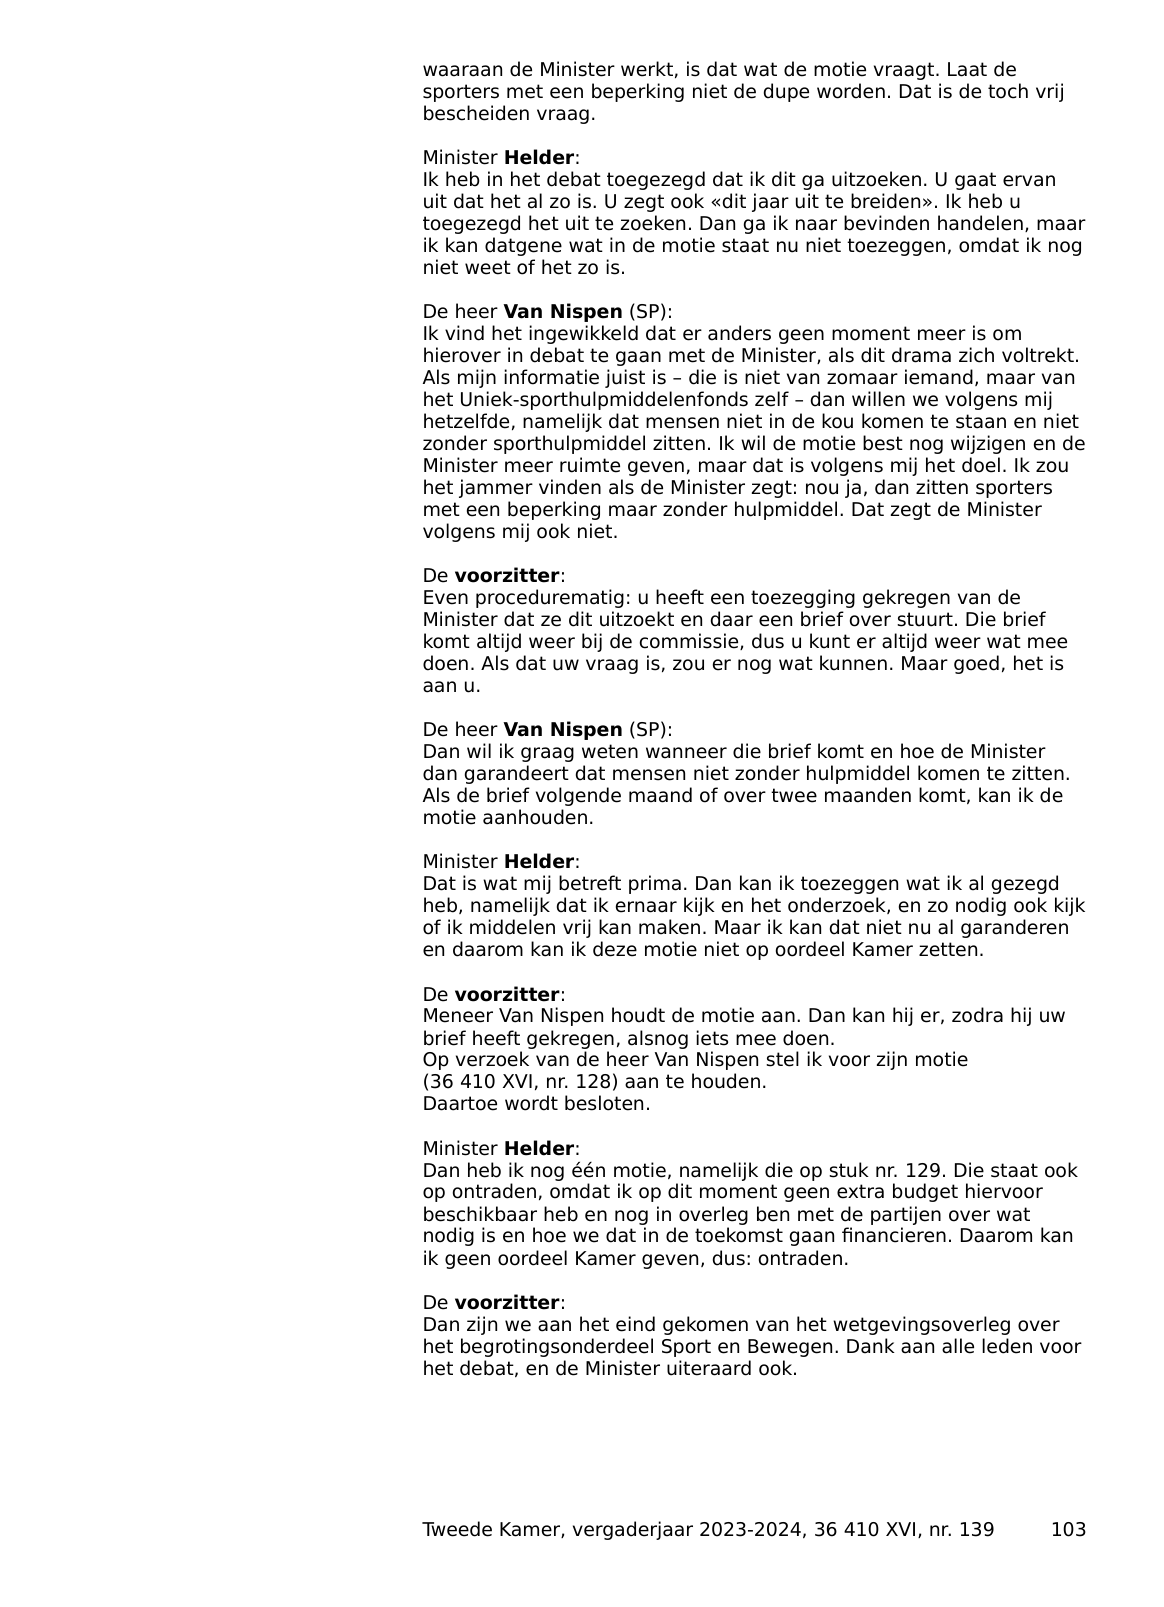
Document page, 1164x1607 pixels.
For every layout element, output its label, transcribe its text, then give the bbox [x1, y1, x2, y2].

text Even procedurematig: u heeft een toezegging gekregen van de Minister dat ze dit uitzoekt en daar een brief over stuurt. Die brief komt altijd weer bij de commissie, dus u kunt er altijd weer wat mee doen. Als dat uw vraag is, zou er nog wat kunnen. Maar goed, het is aan u. [422, 587, 1087, 697]
text De heer Van Nispen (SP): [422, 719, 1087, 741]
text Ik vind het ingewikkeld dat er anders geen moment meer is om hierover in debat te gaan met de Minister, als dit drama zich voltrekt. Als mijn informatie juist is – die is niet van zomaar iemand, maar van het Uniek-sporthulpmiddelenfonds zelf – dan willen we volgens mij hetzelfde, namelijk dat mensen niet in de kou komen te staan en niet zonder sporthulpmiddel zitten. Ik wil de motie best nog wijzigen en de Minister meer ruimte geven, maar dat is volgens mij het doel. Ik zou het jammer vinden als de Minister zegt: nou ja, dan zitten sporters met een beperking maar zonder hulpmiddel. Dat zegt de Minister volgens mij ook niet. [422, 323, 1087, 543]
text Op verzoek van de heer Van Nispen stel ik voor zijn motie (36 410 XVI, nr. 128) aan te houden. [422, 1049, 1087, 1093]
text Dan wil ik graag weten wanneer die brief komt en hoe de Minister dan garandeert dat mensen niet zonder hulpmiddel komen te zitten. Als de brief volgende maand of over twee maanden komt, kan ik de motie aanhouden. [422, 741, 1087, 829]
text Dat is wat mij betreft prima. Dan kan ik toezeggen wat ik al gezegd heb, namelijk dat ik ernaar kijk en het onderzoek, en zo nodig ook kijk of ik middelen vrij kan maken. Maar ik kan dat niet nu al garanderen en daarom kan ik deze motie niet op oordeel Kamer zetten. [422, 873, 1087, 961]
text Dan heb ik nog één motie, namelijk die op stuk nr. 129. Die staat ook op ontraden, omdat ik op dit moment geen extra budget hiervoor beschikbaar heb en nog in overleg ben met de partijen over wat nodig is en hoe we dat in de toekomst gaan financieren. Daarom kan ik geen oordeel Kamer geven, dus: ontraden. [422, 1159, 1087, 1269]
text Minister Helder: [422, 1137, 1087, 1159]
text Meneer Van Nispen houdt de motie aan. Dan kan hij er, zodra hij uw brief heeft gekregen, alsnog iets mee doen. [422, 1005, 1087, 1049]
text De voorzitter: [422, 983, 1087, 1005]
text Ik heb in het debat toegezegd dat ik dit ga uitzoeken. U gaat ervan uit dat het al zo is. U zegt ook «dit jaar uit te breiden». Ik heb u toegezegd het uit te zoeken. Dan ga ik naar bevinden handelen, maar ik kan datgene wat in de motie staat nu niet toezeggen, omdat ik nog niet weet of het zo is. [422, 169, 1087, 279]
text waaraan de Minister werkt, is dat wat de motie vraagt. Laat de sporters met een beperking niet de dupe worden. Dat is de toch vrij bescheiden vraag. [422, 59, 1087, 125]
text Minister Helder: [422, 147, 1087, 169]
text De voorzitter: [422, 1292, 1087, 1313]
text Daartoe wordt besloten. [422, 1093, 1087, 1115]
text De heer Van Nispen (SP): [422, 301, 1087, 323]
text Minister Helder: [422, 851, 1087, 873]
text Dan zijn we aan het eind gekomen van het wetgevingsoverleg over het begrotingsonderdeel Sport en Bewegen. Dank aan alle leden voor het debat, en de Minister uiteraard ook. [422, 1313, 1087, 1379]
text De voorzitter: [422, 565, 1087, 587]
